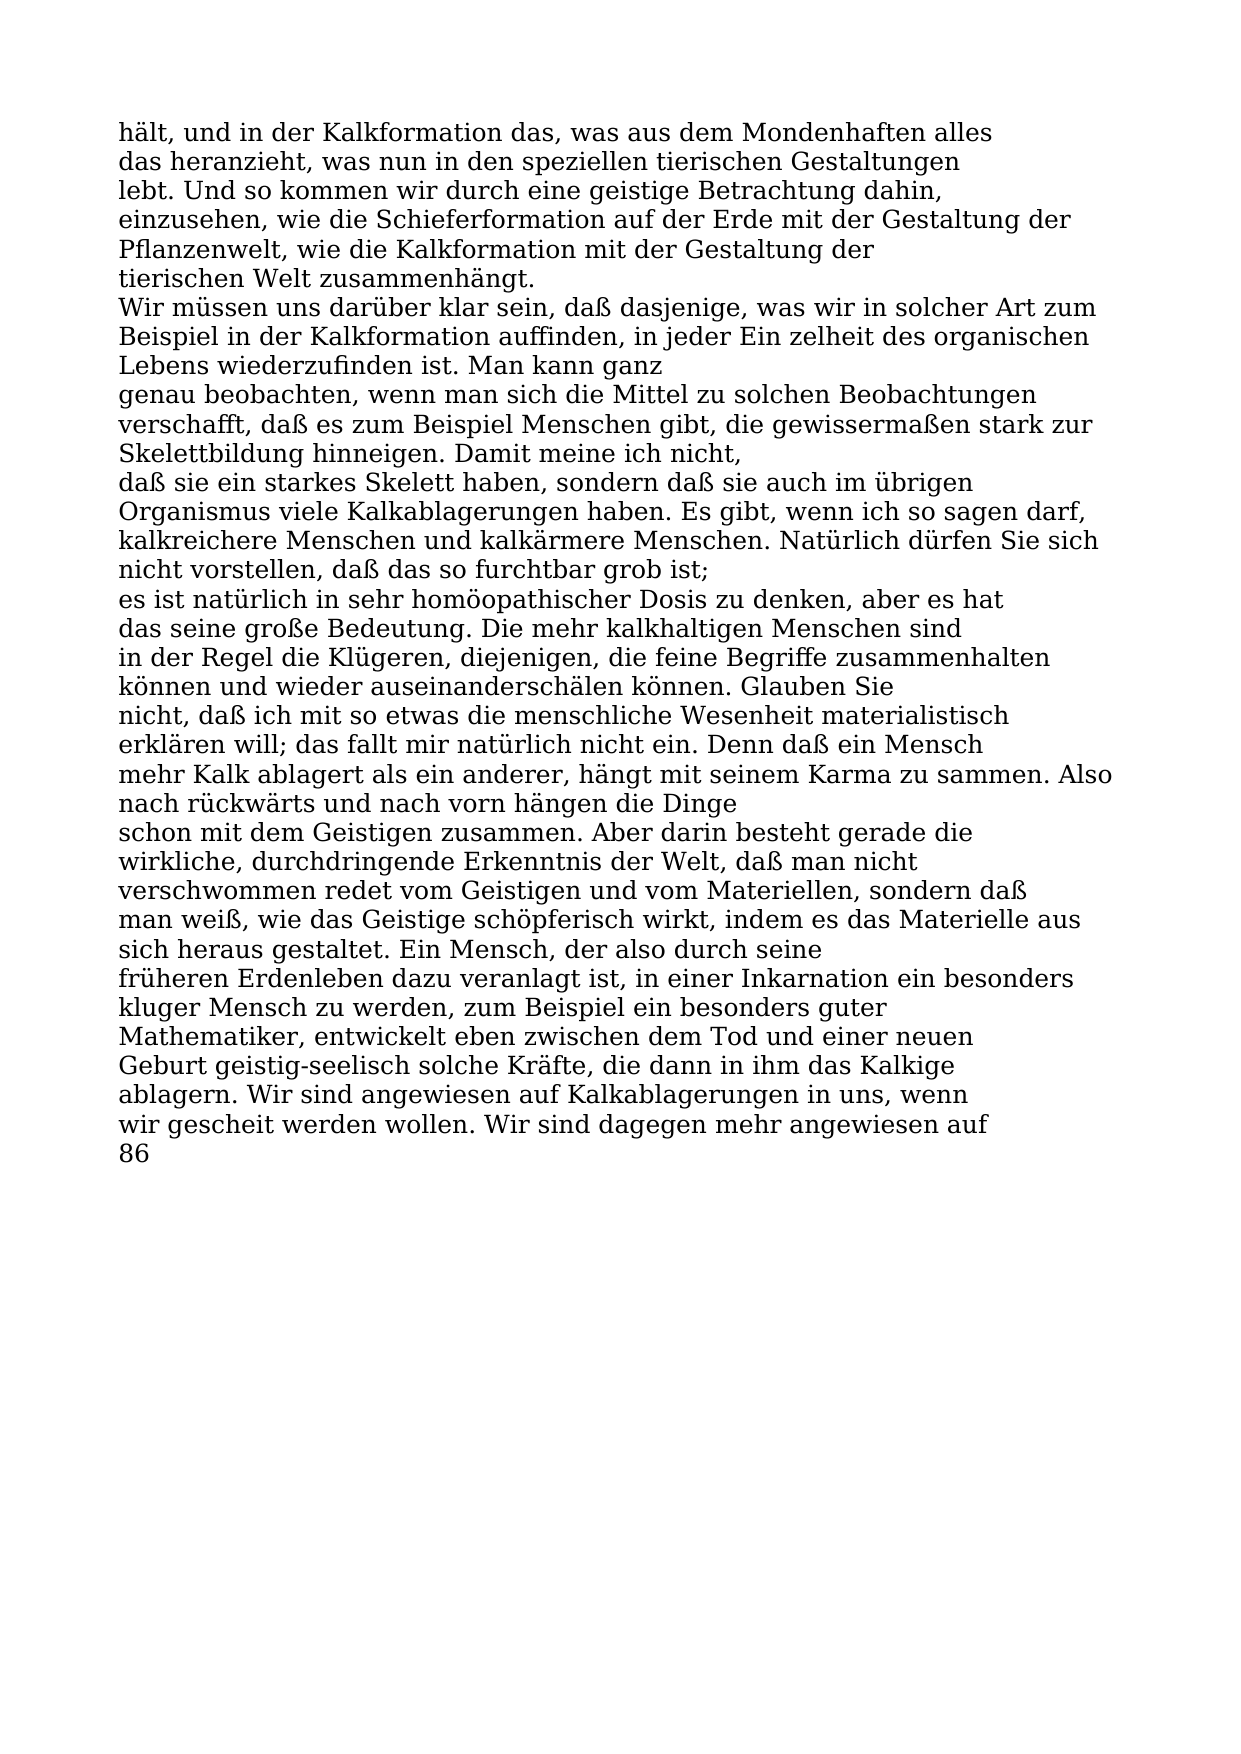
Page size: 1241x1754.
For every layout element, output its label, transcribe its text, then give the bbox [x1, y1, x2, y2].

text Geburt geistig-seelisch solche Kräfte, die dann in ihm das Kalkige [118, 1051, 1122, 1081]
text 86 [118, 1139, 1122, 1168]
text hält, und in der Kalkformation das, was aus dem Mondenhaften alles [118, 118, 1122, 147]
text Mathematiker, entwickelt eben zwischen dem Tod und einer neuen [118, 1022, 1122, 1051]
text schon mit dem Geistigen zusammen. Aber darin besteht gerade die [118, 818, 1122, 847]
text man weiß, wie das Geistige schöpferisch wirkt, indem es das Materielle aus sich heraus gestaltet. Ein Mensch, der also durch seine [118, 906, 1122, 964]
text das seine große Bedeutung. Die mehr kalkhaltigen Menschen sind [118, 614, 1122, 643]
text früheren Erdenleben dazu veranlagt ist, in einer Inkarnation ein besonders kluger Mensch zu werden, zum Beispiel ein besonders guter [118, 964, 1122, 1022]
text in der Regel die Klügeren, diejenigen, die feine Begriffe zusammenhalten können und wieder auseinanderschälen können. Glauben Sie [118, 643, 1122, 701]
text ablagern. Wir sind angewiesen auf Kalkablagerungen in uns, wenn [118, 1081, 1122, 1110]
text einzusehen, wie die Schieferformation auf der Erde mit der Gestaltung der Pflanzenwelt, wie die Kalkformation mit der Gestaltung der [118, 206, 1122, 264]
text Organismus viele Kalkablagerungen haben. Es gibt, wenn ich so sagen darf, kalkreichere Menschen und kalkärmere Menschen. Natürlich dürfen Sie sich nicht vorstellen, daß das so furchtbar grob ist; [118, 497, 1122, 585]
text wir gescheit werden wollen. Wir sind dagegen mehr angewiesen auf [118, 1110, 1122, 1139]
text nicht, daß ich mit so etwas die menschliche Wesenheit materialistisch [118, 701, 1122, 731]
text erklären will; das fallt mir natürlich nicht ein. Denn daß ein Mensch [118, 731, 1122, 760]
text tierischen Welt zusammenhängt. [118, 264, 1122, 293]
text mehr Kalk ablagert als ein anderer, hängt mit seinem Karma zu sammen. Also nach rückwärts und nach vorn hängen die Dinge [118, 760, 1122, 818]
text es ist natürlich in sehr homöopathischer Dosis zu denken, aber es hat [118, 585, 1122, 614]
text lebt. Und so kommen wir durch eine geistige Betrachtung dahin, [118, 176, 1122, 206]
text Wir müssen uns darüber klar sein, daß dasjenige, was wir in solcher Art zum Beispiel in der Kalkformation auffinden, in jeder Ein zelheit des organischen Lebens wiederzufinden ist. Man kann ganz [118, 293, 1122, 381]
text das heranzieht, was nun in den speziellen tierischen Gestaltungen [118, 147, 1122, 176]
text wirkliche, durchdringende Erkenntnis der Welt, daß man nicht verschwommen redet vom Geistigen und vom Materiellen, sondern daß [118, 847, 1122, 906]
text daß sie ein starkes Skelett haben, sondern daß sie auch im übrigen [118, 468, 1122, 497]
text genau beobachten, wenn man sich die Mittel zu solchen Beobachtungen verschafft, daß es zum Beispiel Menschen gibt, die gewissermaßen stark zur Skelettbildung hinneigen. Damit meine ich nicht, [118, 381, 1122, 468]
